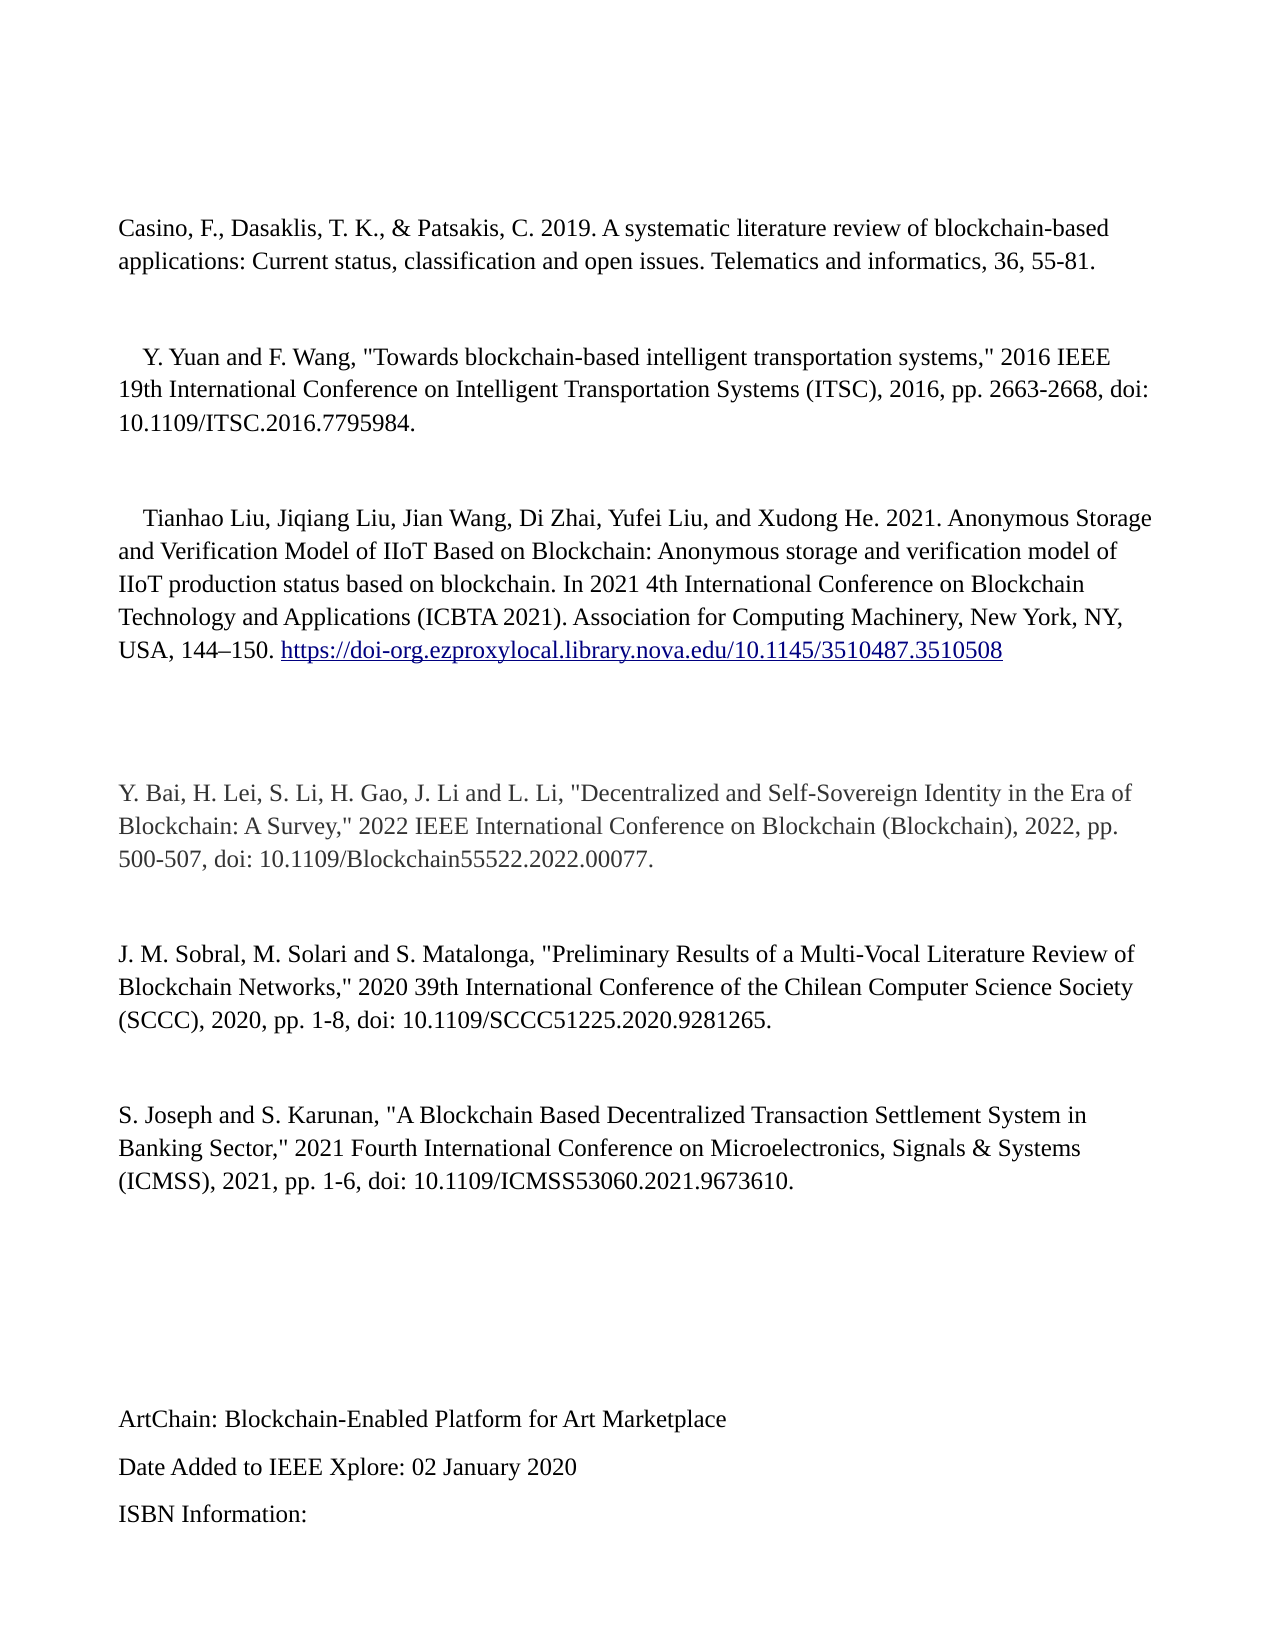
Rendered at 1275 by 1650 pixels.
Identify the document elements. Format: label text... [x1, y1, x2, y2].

text Y. Yuan and F. Wang, "Towards blockchain-based intelligent transportation systems," 2016 IEEE 19th International Conference on Intelligent Transportation Systems (ITSC), 2016, pp. 2663-2668, doi: 10.1109/ITSC.2016.7795984. [118, 342, 1157, 436]
text Date Added to IEEE Xplore: 02 January 2020 [118, 1452, 1157, 1481]
text J. M. Sobral, M. Solari and S. Matalonga, "Preliminary Results of a Multi-Vocal Literature Review of Blockchain Networks," 2020 39th International Conference of the Chilean Computer Science Society (SCCC), 2020, pp. 1-8, doi: 10.1109/SCCC51225.2020.9281265. [118, 939, 1157, 1034]
text ArtChain: Blockchain-Enabled Platform for Art Marketplace [118, 1404, 1157, 1433]
text Y. Bai, H. Lei, S. Li, H. Gao, J. Li and L. Li, "Decentralized and Self-Sovereign Identity in the Era of Blockchain: A Survey," 2022 IEEE International Conference on Blockchain (Blockchain), 2022, pp. 500-507, doi: 10.1109/Blockchain55522.2022.00077. [118, 778, 1157, 872]
text Casino, F., Dasaklis, T. K., & Patsakis, C. 2019. A systematic literature review of blockchain-based applications: Current status, classification and open issues. Telematics and informatics, 36, 55-81. [118, 213, 1157, 275]
text ISBN Information: [118, 1499, 1157, 1528]
text Tianhao Liu, Jiqiang Liu, Jian Wang, Di Zhai, Yufei Liu, and Xudong He. 2021. Anonymous Storage and Verification Model of IIoT Based on Blockchain: Anonymous storage and verification model of IIoT production status based on blockchain. In 2021 4th International Conference on Blockchain Technology and Applications (ICBTA 2021). Association for Computing Machinery, New York, NY, USA, 144–150. https://doi-org.ezproxylocal.library.nova.edu/10.1145/3510487.3510508 [118, 503, 1157, 664]
text S. Joseph and S. Karunan, "A Blockchain Based Decentralized Transaction Settlement System in Banking Sector," 2021 Fourth International Conference on Microelectronics, Signals & Systems (ICMSS), 2021, pp. 1-6, doi: 10.1109/ICMSS53060.2021.9673610. [118, 1100, 1157, 1195]
